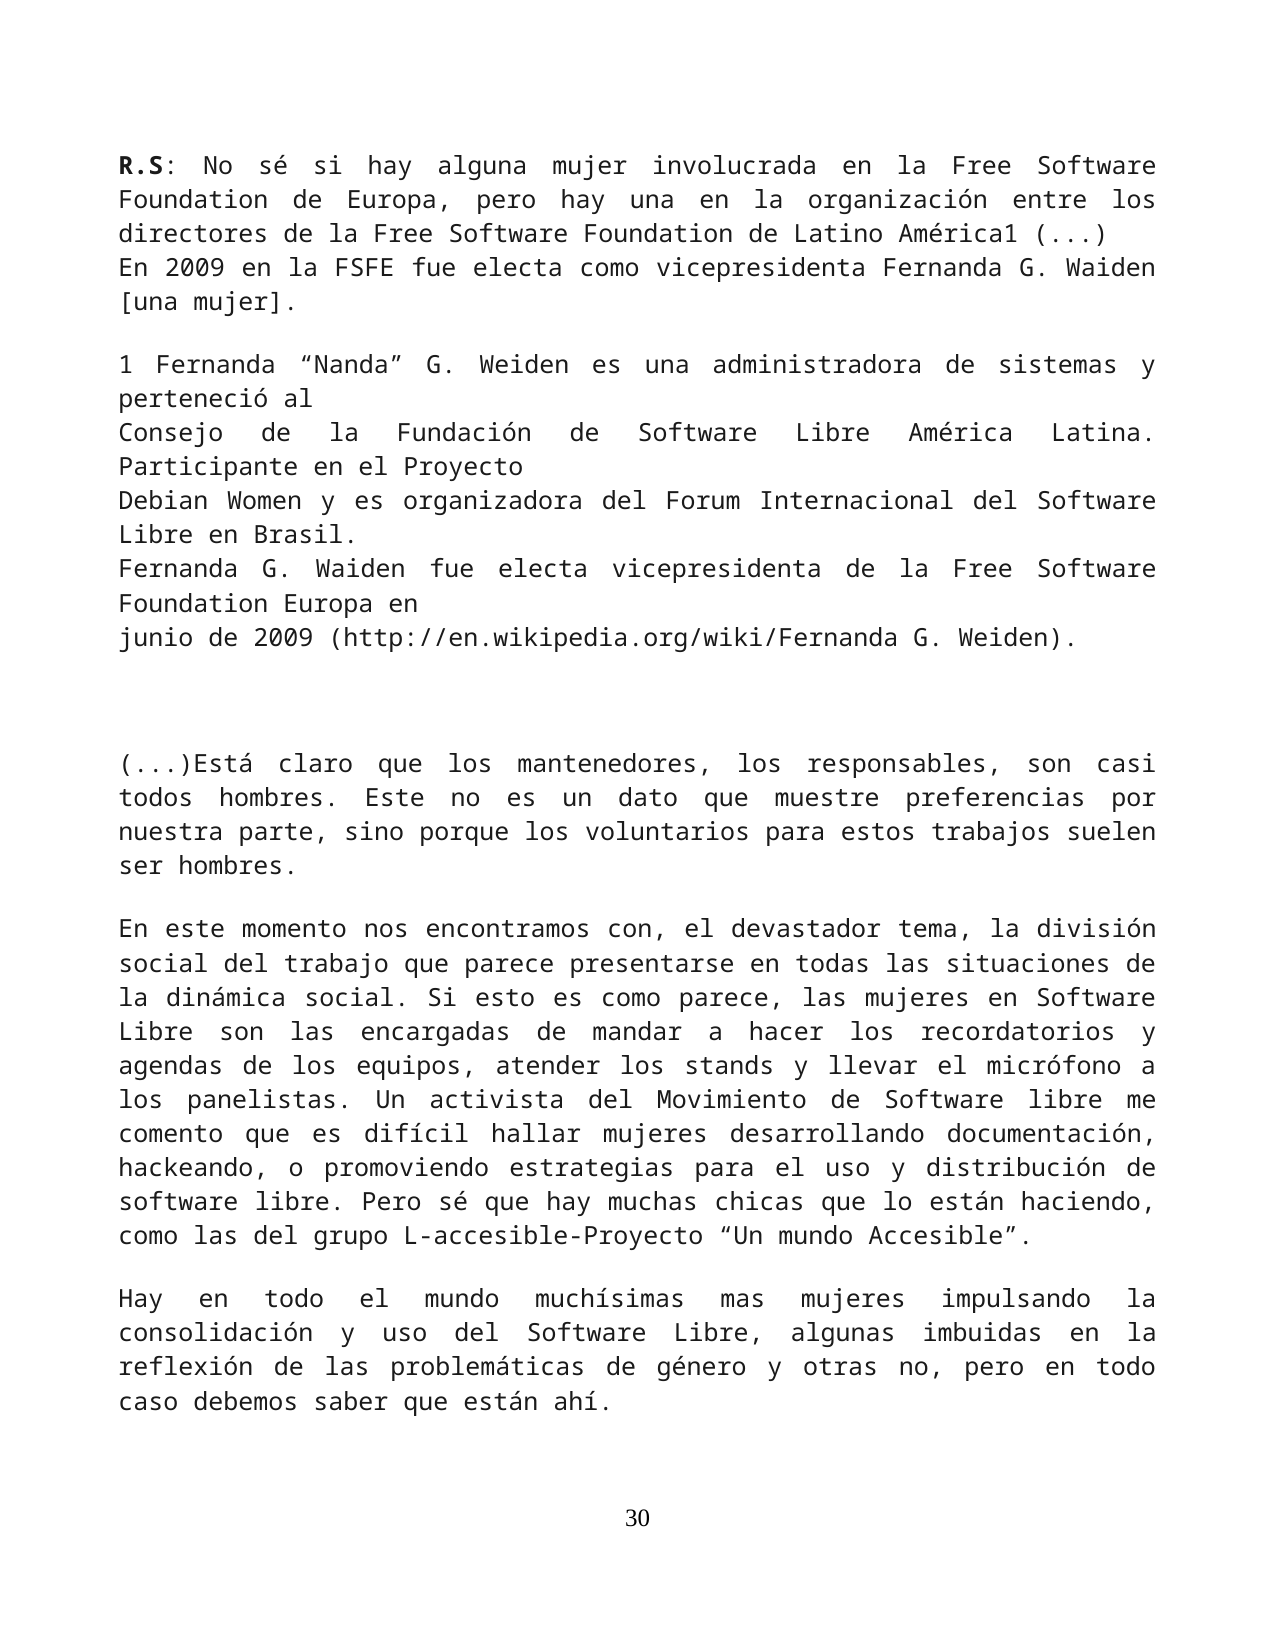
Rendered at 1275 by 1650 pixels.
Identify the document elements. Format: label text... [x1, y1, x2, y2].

text Consejo de la Fundación de Software Libre América Latina. Participante en el Proyecto [118, 415, 1157, 483]
text Hay en todo el mundo muchísimas mas mujeres impulsando la consolidación y uso del Software Libre, algunas imbuidas en la reflexión de las problemáticas de género y otras no, pero en todo caso debemos saber que están ahí. [118, 1281, 1157, 1417]
text En este momento nos encontramos con, el devastador tema, la división social del trabajo que parece presentarse en todas las situaciones de la dinámica social. Si esto es como parece, las mujeres en Software Libre son las encargadas de mandar a hacer los recordatorios y agendas de los equipos, atender los stands y llevar el micrófono a los panelistas. Un activista del Movimiento de Software libre me comento que es difícil hallar mujeres desarrollando documentación, hackeando, o promoviendo estrategias para el uso y distribución de software libre. Pero sé que hay muchas chicas que lo están haciendo, como las del grupo L-accesible-Proyecto “Un mundo Accesible”. [118, 911, 1157, 1252]
text 1 Fernanda “Nanda” G. Weiden es una administradora de sistemas y perteneció al [118, 347, 1157, 415]
text En 2009 en la FSFE fue electa como vicepresidenta Fernanda G. Waiden [una mujer]. [118, 249, 1157, 318]
text R.S: No sé si hay alguna mujer involucrada en la Free Software Foundation de Europa, pero hay una en la organización entre los directores de la Free Software Foundation de Latino América1 (...) [118, 147, 1157, 249]
text junio de 2009 (http://en.wikipedia.org/wiki/Fernanda G. Weiden). [118, 619, 1157, 653]
text Fernanda G. Waiden fue electa vicepresidenta de la Free Software Foundation Europa en [118, 551, 1157, 619]
text (...)Está claro que los mantenedores, los responsables, son casi todos hombres. Este no es un dato que muestre preferencias por nuestra parte, sino porque los voluntarios para estos trabajos suelen ser hombres. [118, 746, 1157, 882]
text Debian Women y es organizadora del Forum Internacional del Software Libre en Brasil. [118, 483, 1157, 551]
